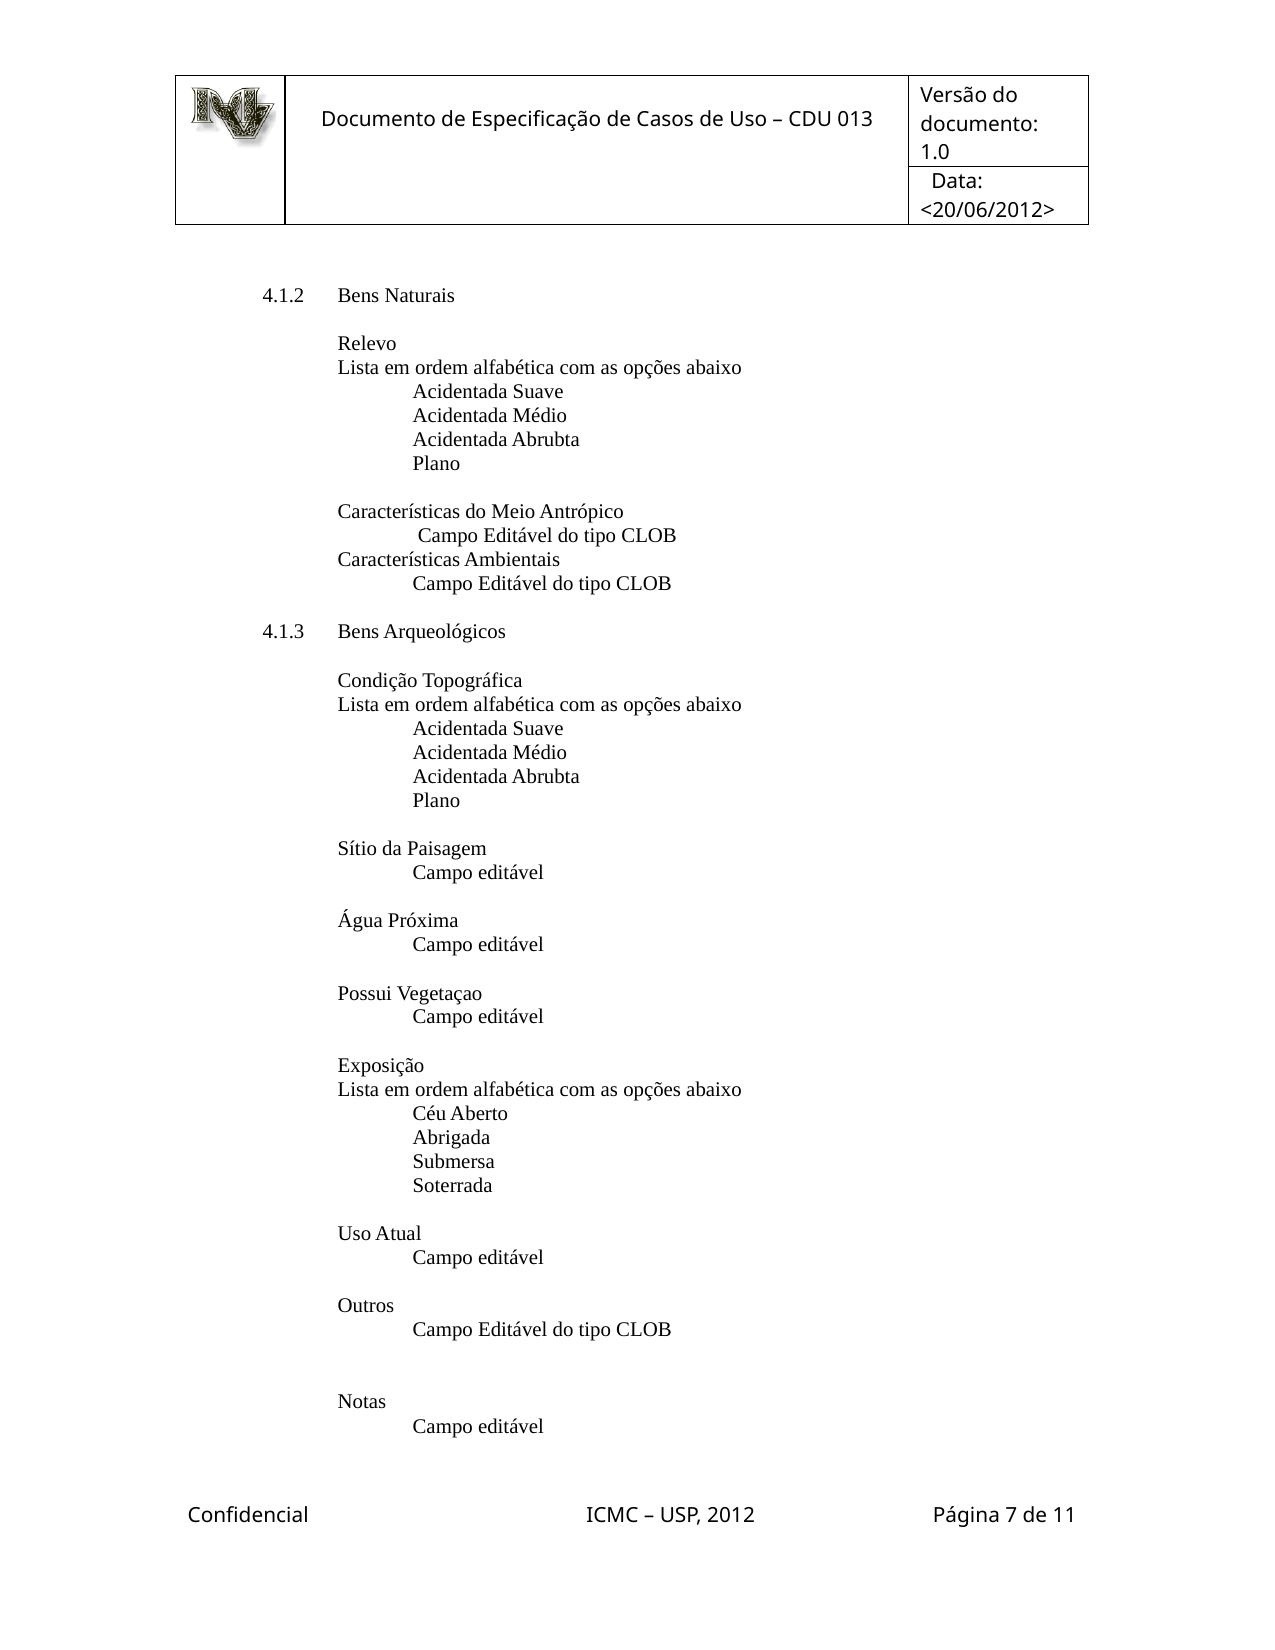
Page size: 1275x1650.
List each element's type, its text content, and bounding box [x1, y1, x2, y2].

text Acidentada Abrubta [187, 427, 1087, 451]
text Condição Topográfica [187, 668, 1087, 692]
text Possui Vegetaçao [187, 980, 1087, 1004]
text Uso Atual [187, 1221, 1087, 1245]
text Plano [187, 451, 1087, 475]
text Sítio da Paisagem [187, 836, 1087, 860]
text Acidentada Suave [187, 379, 1087, 403]
text Relevo [187, 331, 1087, 355]
text Acidentada Médio [187, 740, 1087, 764]
text Submersa [187, 1149, 1087, 1173]
text 4.1.2 Bens Naturais [187, 283, 1087, 307]
text Notas [187, 1389, 1087, 1413]
text Água Próxima [187, 908, 1087, 932]
text Lista em ordem alfabética com as opções abaixo [187, 692, 1087, 716]
text Exposição [187, 1053, 1087, 1077]
text Abrigada [187, 1125, 1087, 1149]
text Céu Aberto [187, 1101, 1087, 1125]
text Lista em ordem alfabética com as opções abaixo [187, 1077, 1087, 1101]
text Plano [187, 788, 1087, 812]
text Características do Meio Antrópico [187, 499, 1087, 523]
text 4.1.3 Bens Arqueológicos [187, 619, 1087, 643]
text Campo editável [187, 1004, 1087, 1028]
text Acidentada Abrubta [187, 764, 1087, 788]
text Soterrada [187, 1173, 1087, 1197]
text Acidentada Suave [187, 716, 1087, 740]
text Características Ambientais [187, 547, 1087, 571]
text Campo editável [187, 860, 1087, 884]
text Campo Editável do tipo CLOB [187, 571, 1087, 595]
text Campo editável [187, 1413, 1087, 1438]
text Outros [187, 1293, 1087, 1317]
text Campo editável [187, 932, 1087, 956]
text Lista em ordem alfabética com as opções abaixo [187, 355, 1087, 379]
text Campo editável [187, 1245, 1087, 1269]
text Campo Editável do tipo CLOB [187, 1317, 1087, 1341]
text Campo Editável do tipo CLOB [187, 523, 1087, 547]
text Acidentada Médio [187, 403, 1087, 427]
